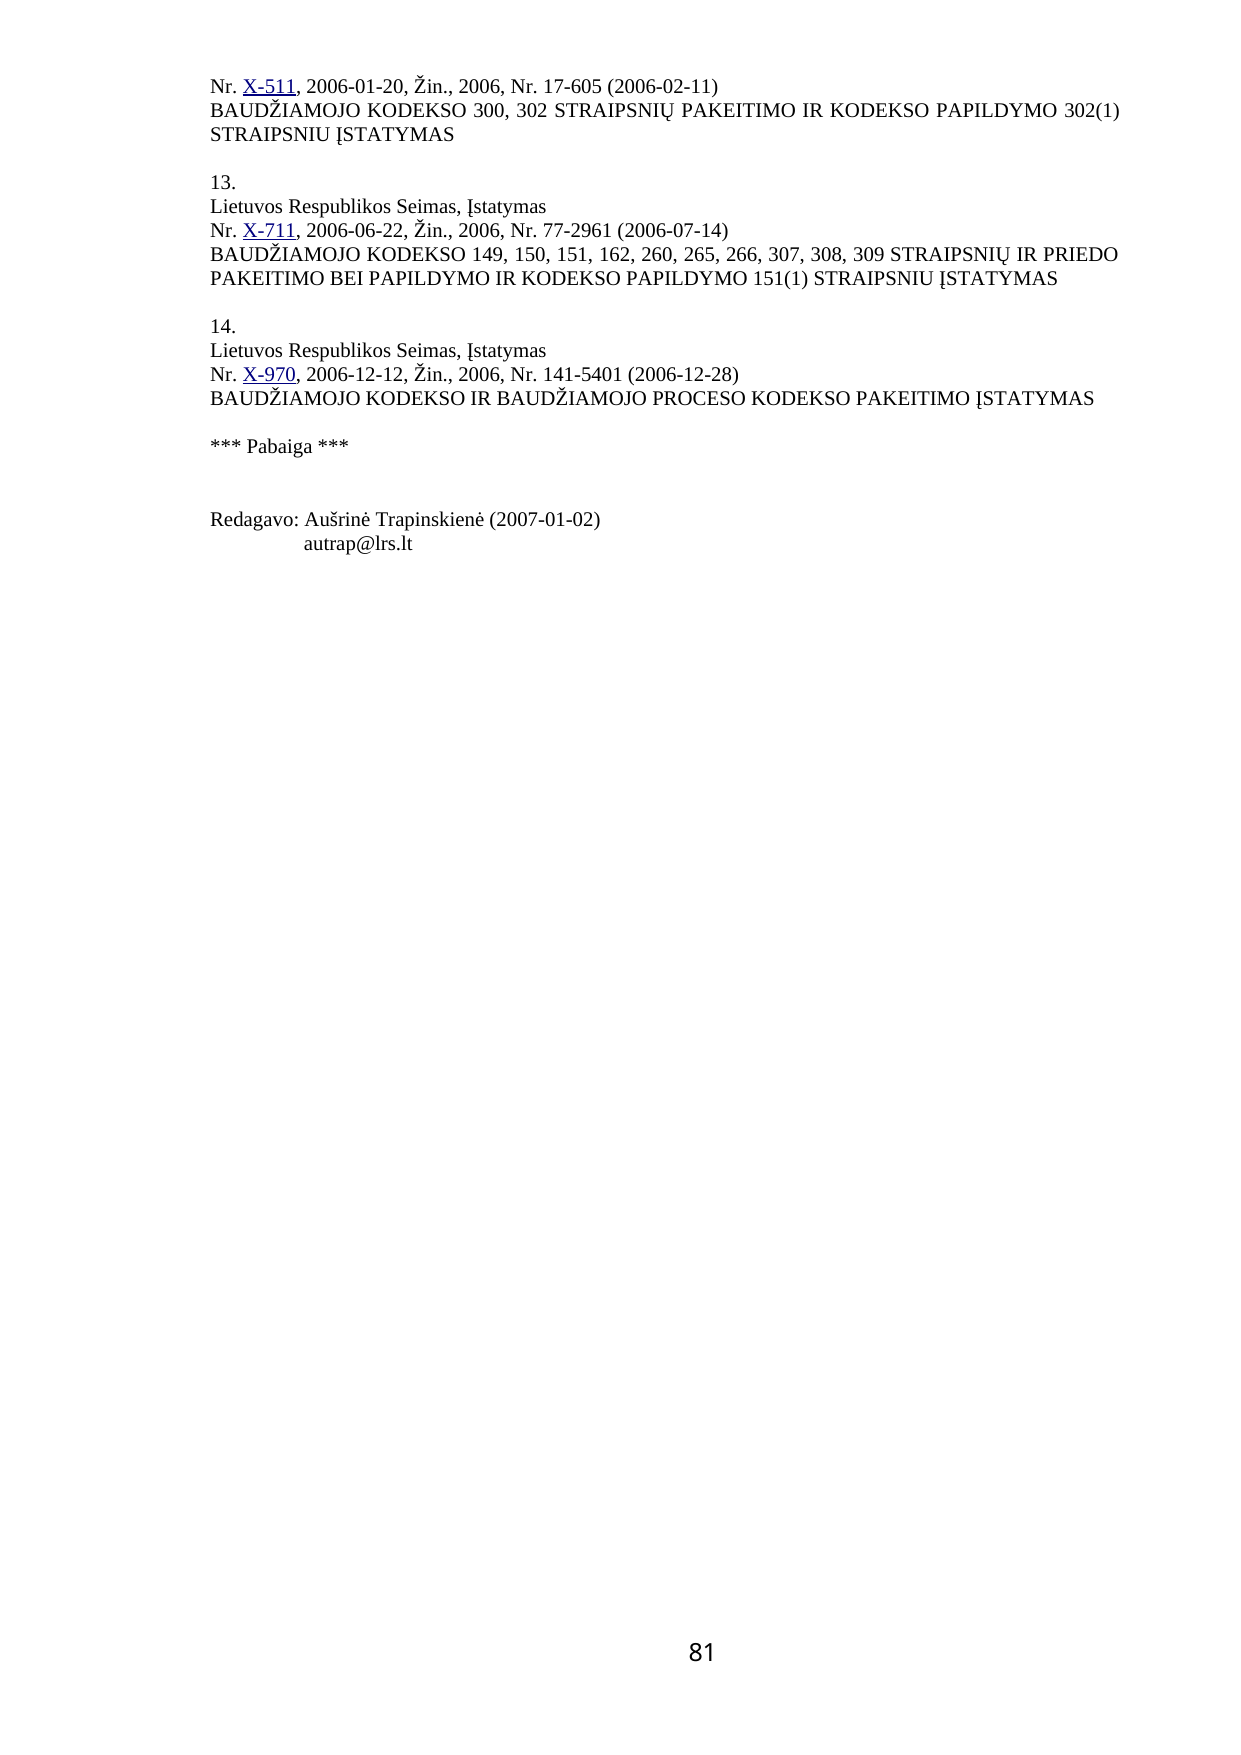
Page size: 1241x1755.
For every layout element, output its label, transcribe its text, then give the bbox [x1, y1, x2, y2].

text autrap@lrs.lt [210, 531, 1120, 555]
text Nr. X-711, 2006-06-22, Žin., 2006, Nr. 77-2961 (2006-07-14) [210, 218, 1120, 242]
text Redagavo: Aušrinė Trapinskienė (2007-01-02) [210, 507, 1120, 531]
text Nr. X-511, 2006-01-20, Žin., 2006, Nr. 17-605 (2006-02-11) [210, 73, 1120, 98]
text BAUDŽIAMOJO KODEKSO 300, 302 STRAIPSNIŲ PAKEITIMO IR KODEKSO PAPILDYMO 302(1) STRAIPSNIU ĮSTATYMAS [210, 98, 1120, 146]
text *** Pabaiga *** [210, 434, 1120, 458]
text Lietuvos Respublikos Seimas, Įstatymas [210, 194, 1120, 218]
text BAUDŽIAMOJO KODEKSO 149, 150, 151, 162, 260, 265, 266, 307, 308, 309 STRAIPSNIŲ IR PRIEDO PAKEITIMO BEI PAPILDYMO IR KODEKSO PAPILDYMO 151(1) STRAIPSNIU ĮSTATYMAS [210, 242, 1120, 290]
text Lietuvos Respublikos Seimas, Įstatymas [210, 338, 1120, 362]
text 14. [210, 314, 1120, 338]
text BAUDŽIAMOJO KODEKSO IR BAUDŽIAMOJO PROCESO KODEKSO PAKEITIMO ĮSTATYMAS [210, 386, 1120, 410]
text Nr. X-970, 2006-12-12, Žin., 2006, Nr. 141-5401 (2006-12-28) [210, 362, 1120, 386]
text 13. [210, 170, 1120, 194]
